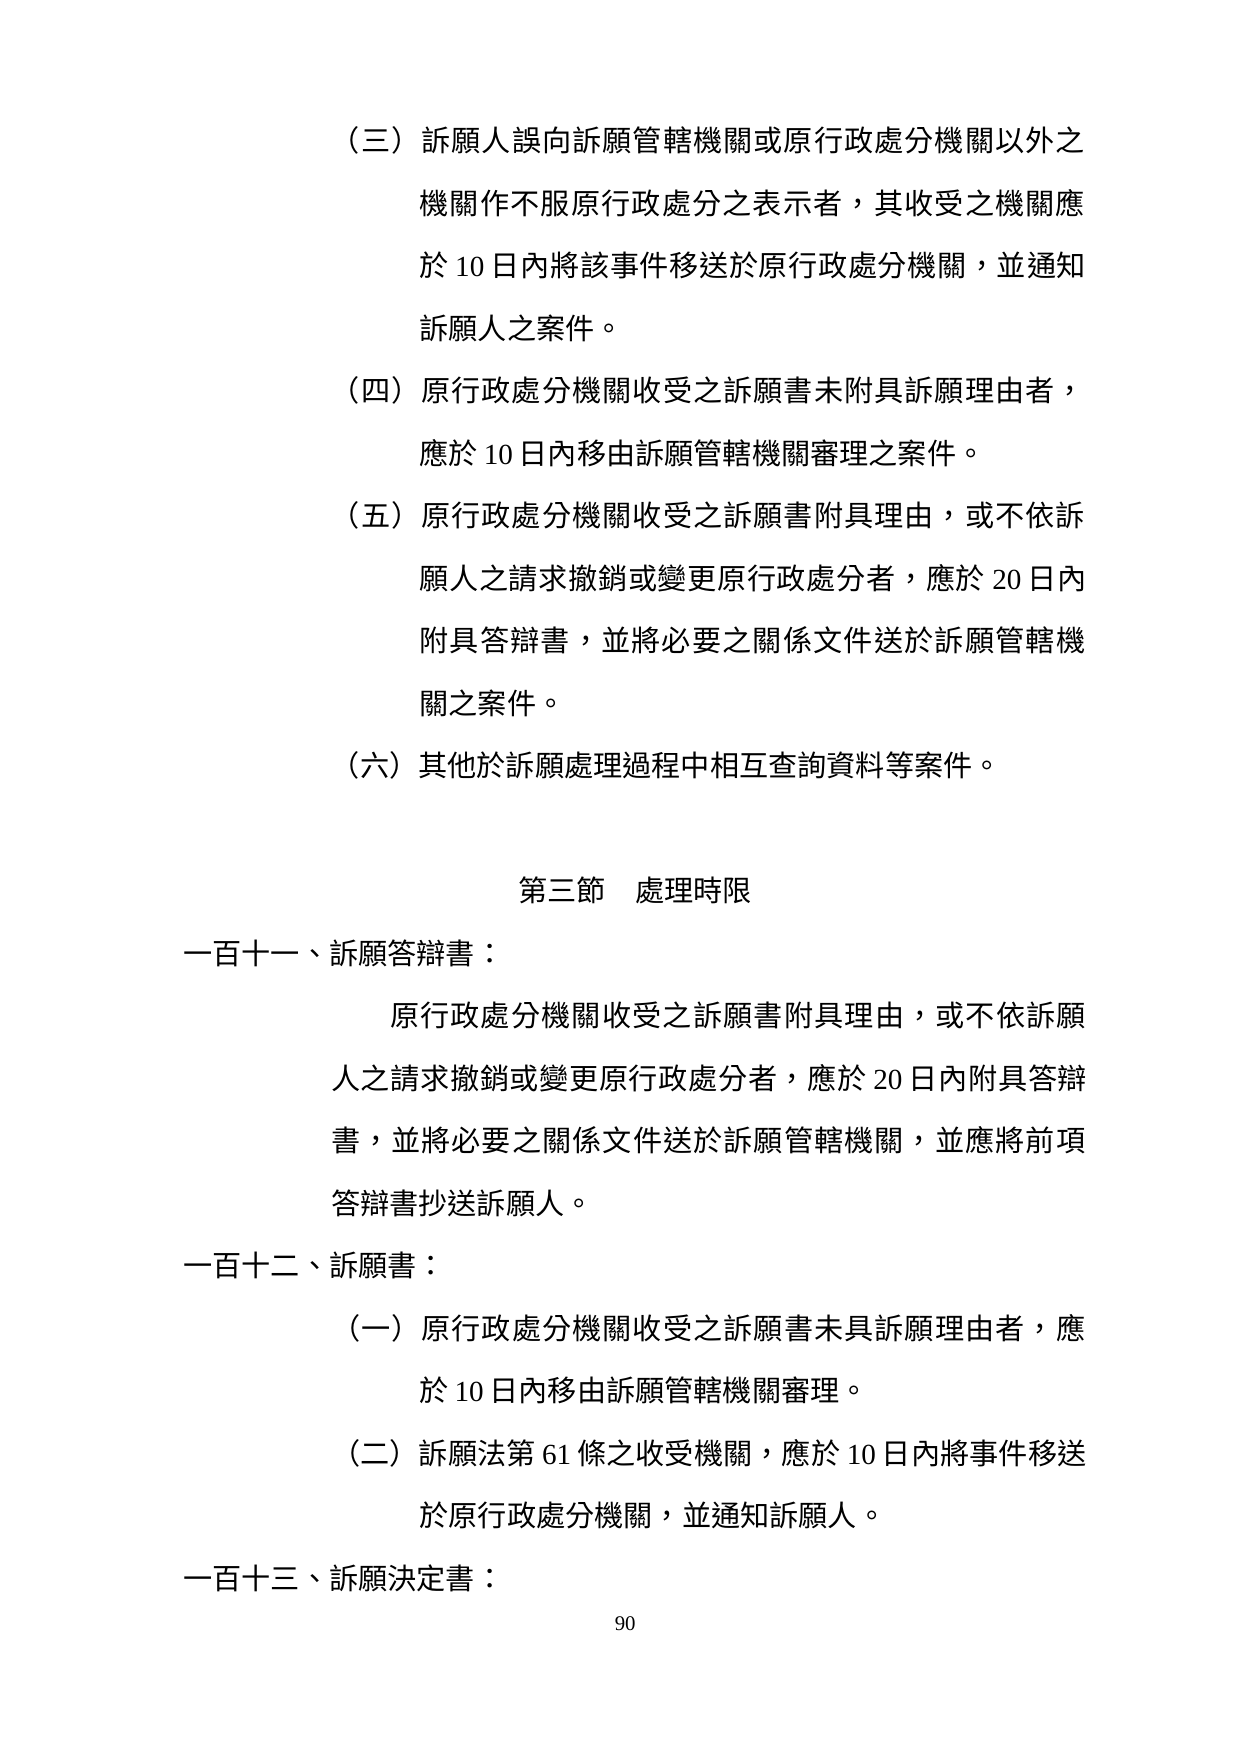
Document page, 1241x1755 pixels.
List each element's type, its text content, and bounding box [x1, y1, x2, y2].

text 一百十三、訴願決定書： [183, 1535, 1087, 1597]
text （一）原行政處分機關收受之訴願書未具訴願理由者，應於10日內移由訴願管轄機關審理。 [331, 1285, 1087, 1410]
text （三）訴願人誤向訴願管轄機關或原行政處分機關以外之機關作不服原行政處分之表示者，其收受之機關應於10日內將該事件移送於原行政處分機關，並通知訴願人之案件。 [331, 97, 1087, 347]
text 第三節 處理時限 [183, 847, 1087, 910]
text （五）原行政處分機關收受之訴願書附具理由，或不依訴願人之請求撤銷或變更原行政處分者，應於20日內附具答辯書，並將必要之關係文件送於訴願管轄機關之案件。 [331, 472, 1087, 722]
text （二）訴願法第61條之收受機關，應於10日內將事件移送於原行政處分機關，並通知訴願人。 [331, 1410, 1087, 1535]
text 原行政處分機關收受之訴願書附具理由，或不依訴願人之請求撤銷或變更原行政處分者，應於20日內附具答辯書，並將必要之關係文件送於訴願管轄機關，並應將前項答辯書抄送訴願人。 [331, 972, 1087, 1222]
text 一百十二、訴願書： [183, 1222, 1087, 1285]
text 一百十一、訴願答辯書： [183, 910, 1087, 972]
text （四）原行政處分機關收受之訴願書未附具訴願理由者，應於10日內移由訴願管轄機關審理之案件。 [331, 347, 1087, 472]
text （六）其他於訴願處理過程中相互查詢資料等案件。 [331, 722, 1087, 785]
